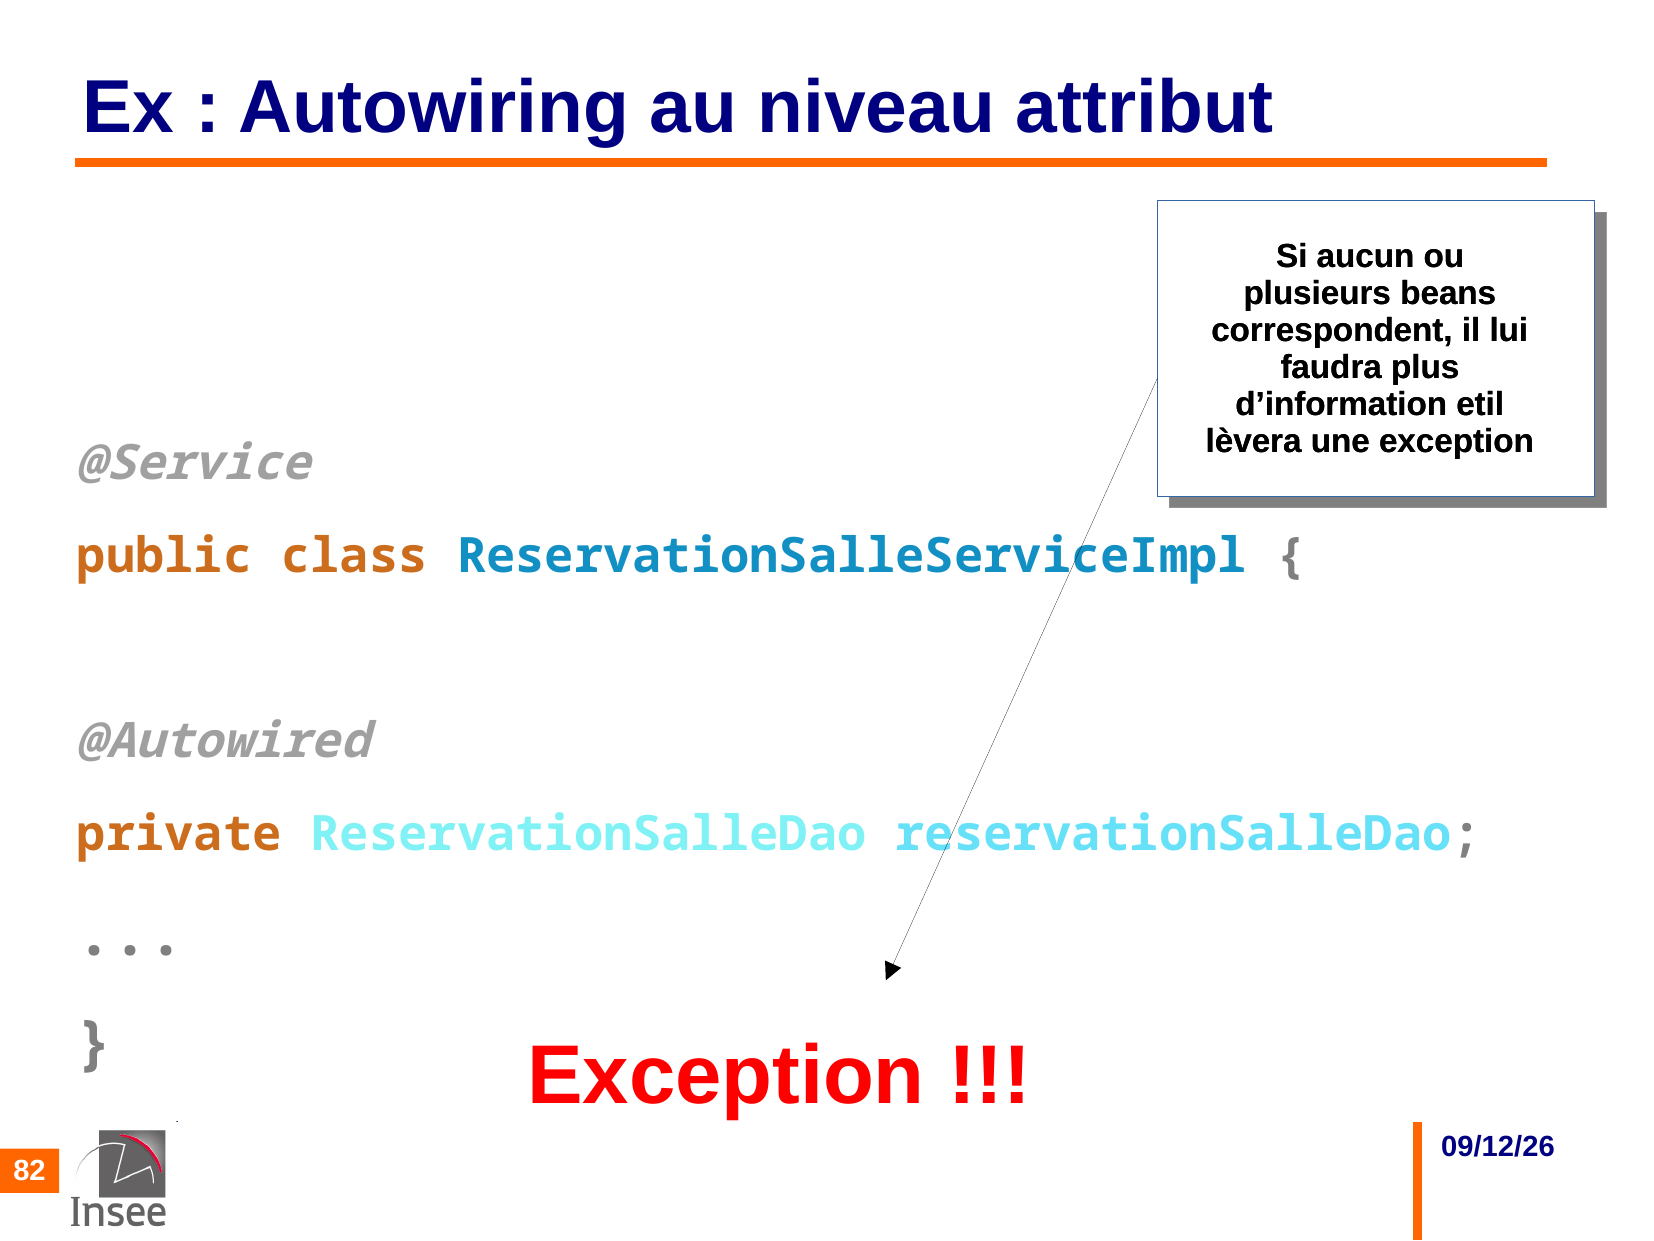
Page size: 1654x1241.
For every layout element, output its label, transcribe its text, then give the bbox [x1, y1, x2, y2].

text_box [1157, 200, 1595, 497]
text_box Si aucun ou plusieurs beans correspondent, il lui faudra plus d’information etil lèvera une exception [1187, 230, 1554, 468]
text_box Exception !!! [366, 956, 1193, 1194]
list @Service public class ReservationSalleServiceImpl { @Autowired private ReservationSalleDao reservationSalleDao; ... } [76, 236, 1157, 1087]
title Ex : Autowiring au niveau attribut [82, 49, 1619, 163]
list @Service public class ReservationSalleServiceImpl { @Autowired private ReservationSalleDao reservationSalleDao; ... } [898, 382, 1542, 1087]
picture [62, 1121, 178, 1241]
